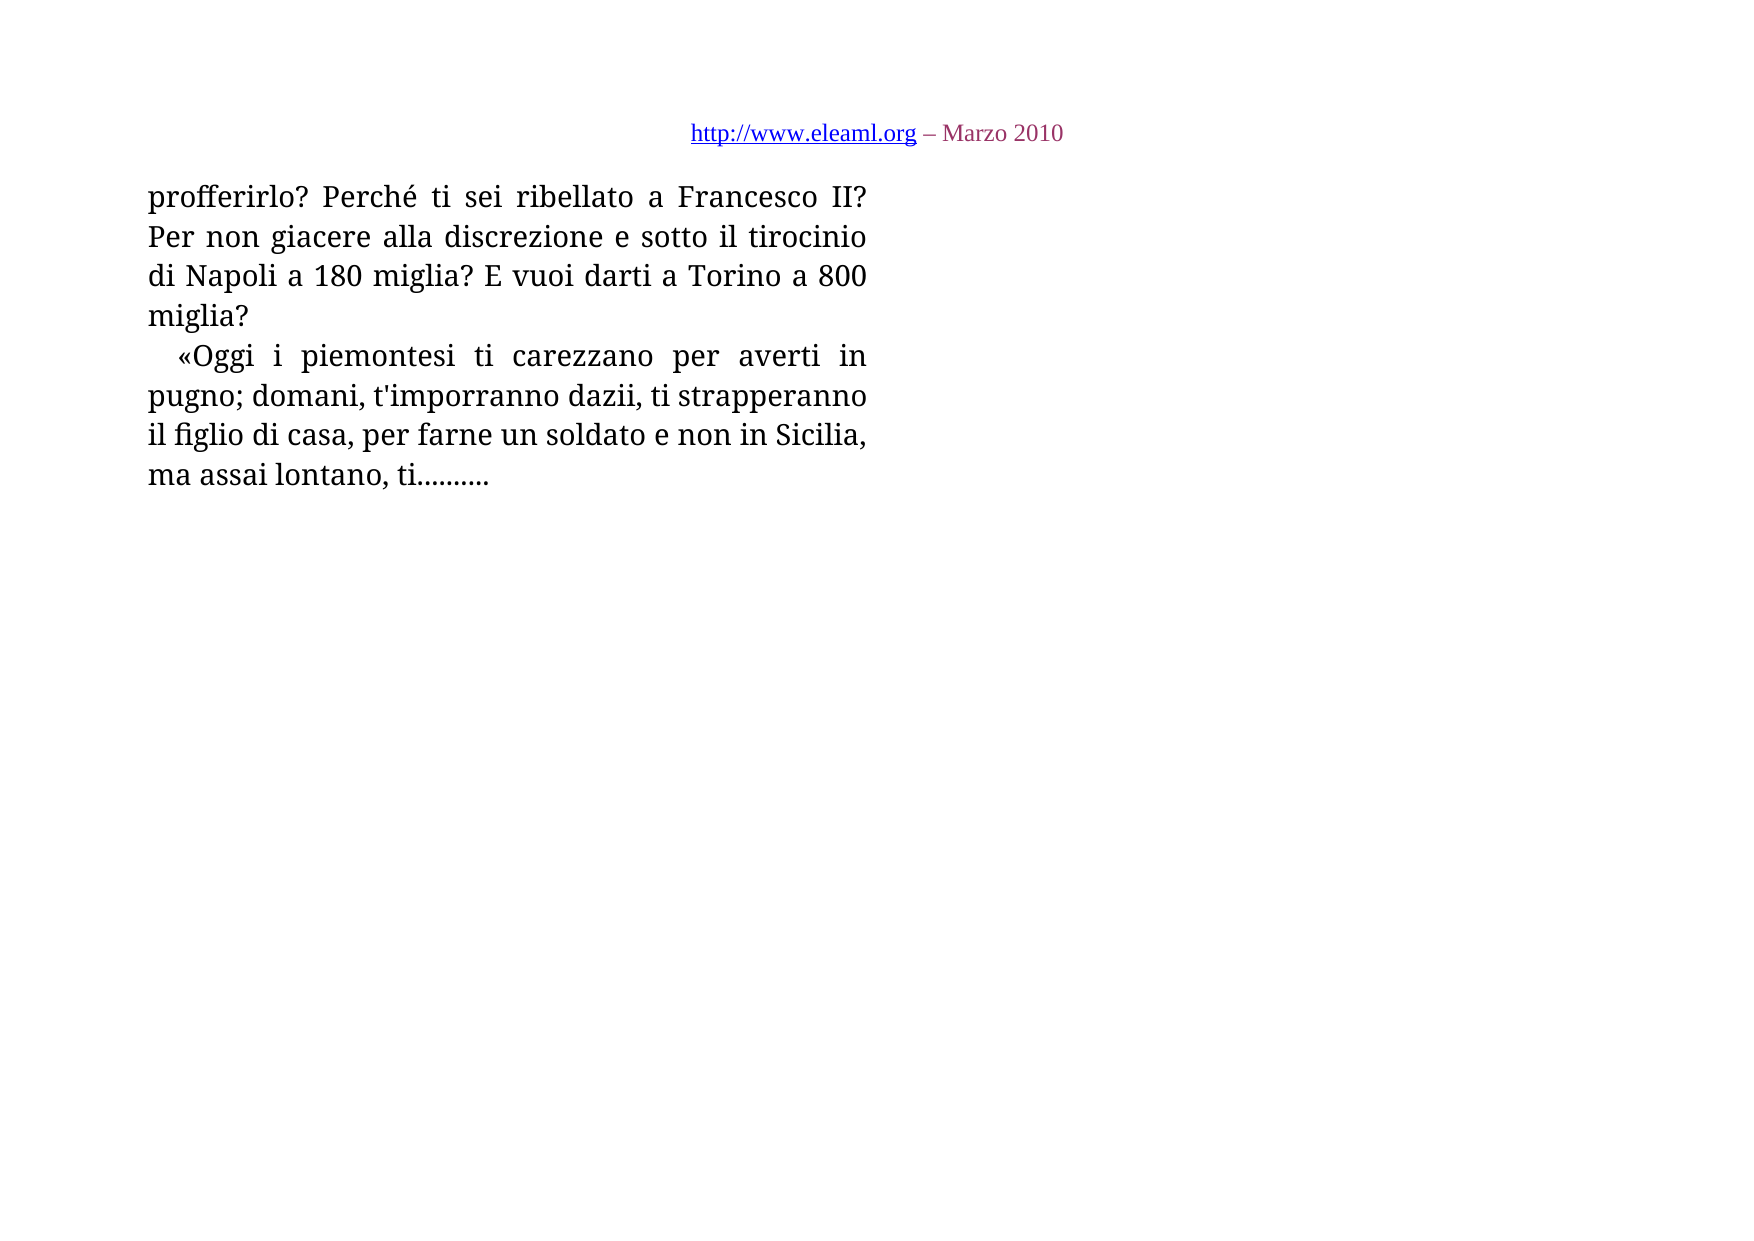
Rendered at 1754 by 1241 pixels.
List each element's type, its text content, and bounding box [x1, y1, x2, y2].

text «Oggi i piemontesi ti carezzano per averti in pugno; domani, t'imporranno dazii, ti strapperanno il figlio di casa, per farne un soldato e non in Sicilia, ma assai lontano, ti.......... [148, 335, 868, 494]
text profferirlo? Perché ti sei ribellato a Francesco II? Per non giacere alla discrezione e sotto il tirocinio di Napoli a 180 miglia? E vuoi darti a Torino a 800 miglia? [148, 176, 868, 335]
